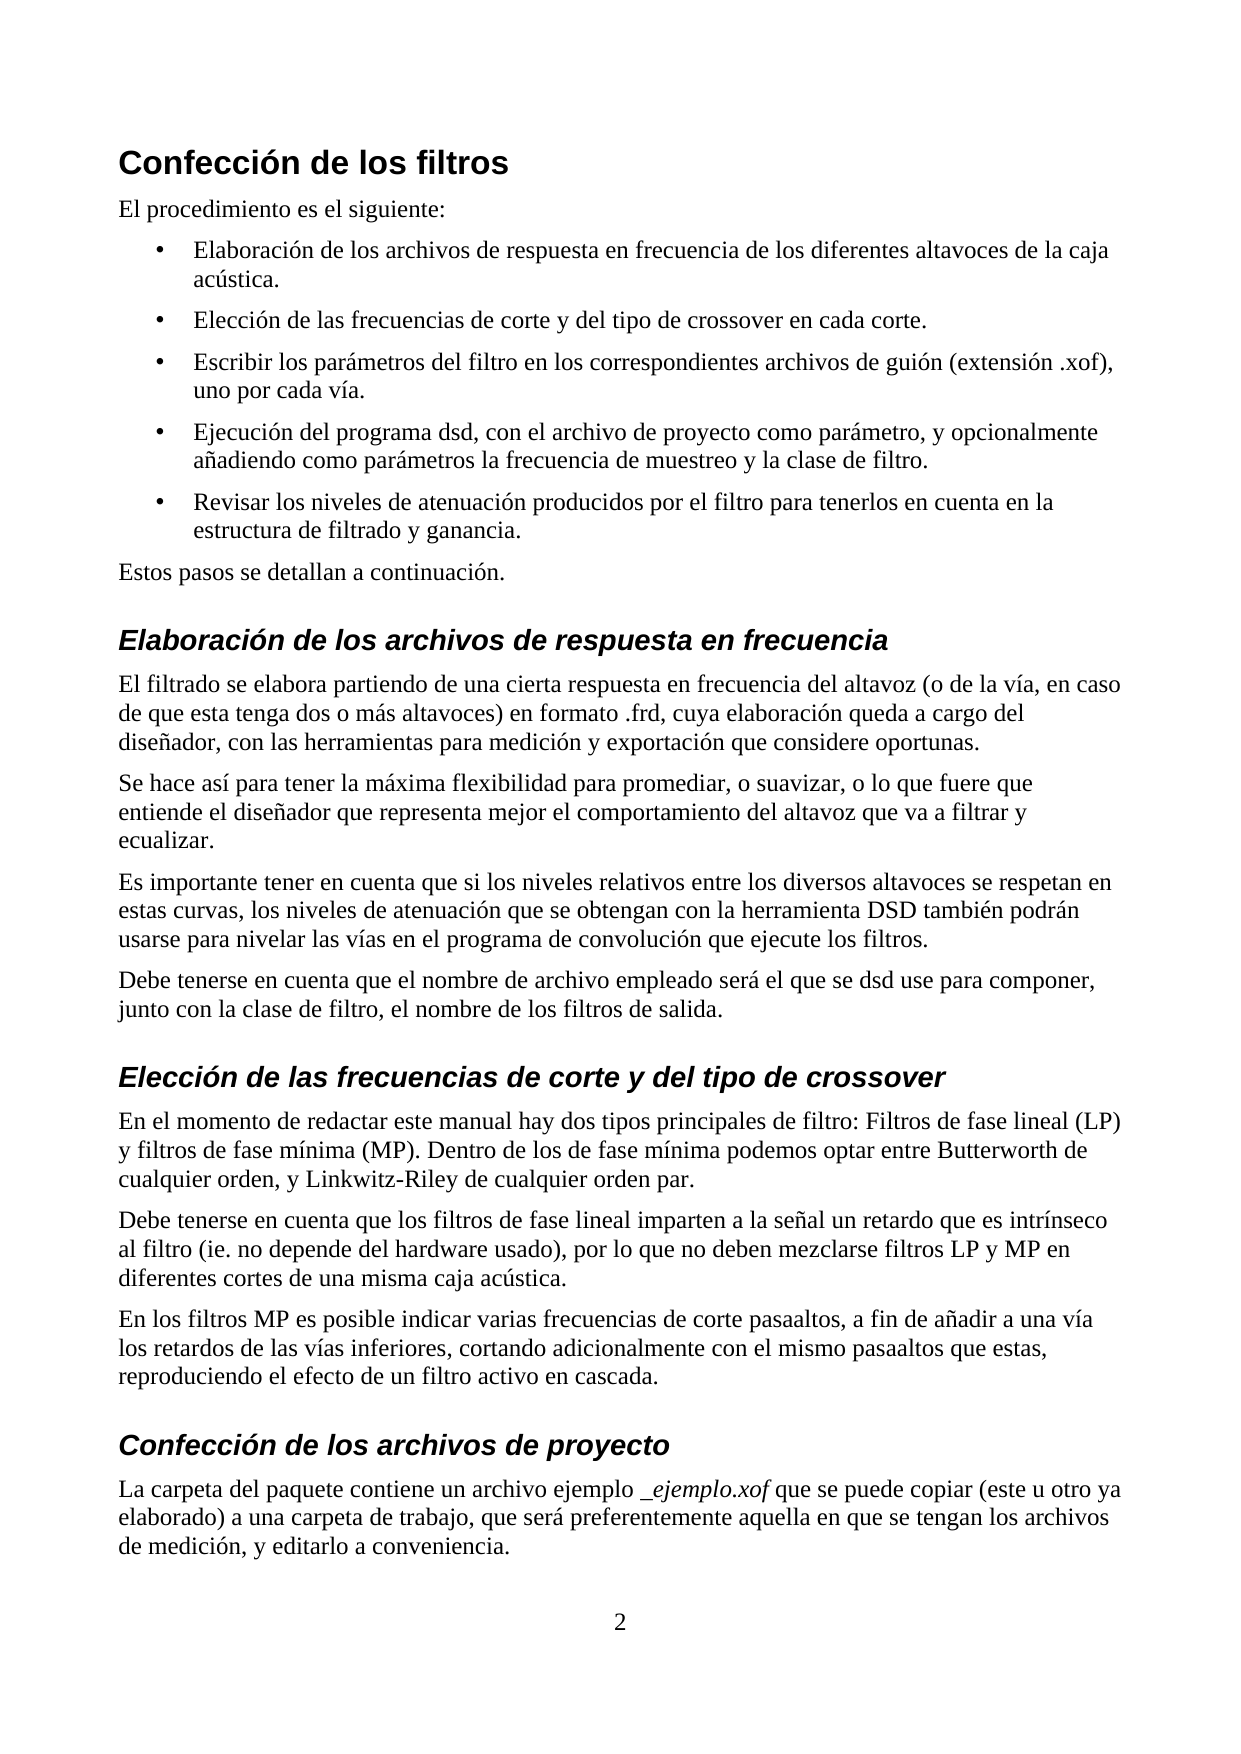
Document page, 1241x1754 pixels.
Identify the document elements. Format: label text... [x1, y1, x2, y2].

text Debe tenerse en cuenta que el nombre de archivo empleado será el que se dsd use para componer, junto con la clase de filtro, el nombre de los filtros de salida. [118, 965, 1122, 1023]
list Escribir los parámetros del filtro en los correspondientes archivos de guión (extensión .xof), uno por cada vía. [156, 347, 1122, 404]
text Debe tenerse en cuenta que los filtros de fase lineal imparten a la señal un retardo que es intrínseco al filtro (ie. no depende del hardware usado), por lo que no deben mezclarse filtros LP y MP en diferentes cortes de una misma caja acústica. [118, 1205, 1122, 1291]
text En el momento de redactar este manual hay dos tipos principales de filtro: Filtros de fase lineal (LP) y filtros de fase mínima (MP). Dentro de los de fase mínima podemos optar entre Butterworth de cualquier orden, y Linkwitz-Riley de cualquier orden par. [118, 1106, 1122, 1193]
text En los filtros MP es posible indicar varias frecuencias de corte pasaaltos, a fin de añadir a una vía los retardos de las vías inferiores, cortando adicionalmente con el mismo pasaaltos que estas, reproduciendo el efecto de un filtro activo en cascada. [118, 1304, 1122, 1390]
text Estos pasos se detallan a continuación. [118, 557, 1122, 586]
text El filtrado se elabora partiendo de una cierta respuesta en frecuencia del altavoz (o de la vía, en caso de que esta tenga dos o más altavoces) en formato .frd, cuya elaboración queda a cargo del diseñador, con las herramientas para medición y exportación que considere oportunas. [118, 669, 1122, 755]
subtitle Elaboración de los archivos de respuesta en frecuencia [118, 623, 1122, 657]
text La carpeta del paquete contiene un archivo ejemplo _ejemplo.xof que se puede copiar (este u otro ya elaborado) a una carpeta de trabajo, que será preferentemente aquella en que se tengan los archivos de medición, y editarlo a conveniencia. [118, 1474, 1122, 1560]
list Elección de las frecuencias de corte y del tipo de crossover en cada corte. [156, 306, 1122, 334]
subtitle Confección de los archivos de proyecto [118, 1428, 1122, 1461]
list Ejecución del programa dsd, con el archivo de proyecto como parámetro, y opcionalmente añadiendo como parámetros la frecuencia de muestreo y la clase de filtro. [156, 417, 1122, 474]
subtitle Elección de las frecuencias de corte y del tipo de crossover [118, 1060, 1122, 1094]
list Revisar los niveles de atenuación producidos por el filtro para tenerlos en cuenta en la estructura de filtrado y ganancia. [156, 487, 1122, 544]
text Se hace así para tener la máxima flexibilidad para promediar, o suavizar, o lo que fuere que entiende el diseñador que representa mejor el comportamiento del altavoz que va a filtrar y ecualizar. [118, 768, 1122, 854]
text El procedimiento es el siguiente: [118, 194, 1122, 223]
text Es importante tener en cuenta que si los niveles relativos entre los diversos altavoces se respetan en estas curvas, los niveles de atenuación que se obtengan con la herramienta DSD también podrán usarse para nivelar las vías en el programa de convolución que ejecute los filtros. [118, 867, 1122, 953]
list Elaboración de los archivos de respuesta en frecuencia de los diferentes altavoces de la caja acústica. [156, 236, 1122, 293]
subtitle Confección de los filtros [118, 143, 1122, 182]
